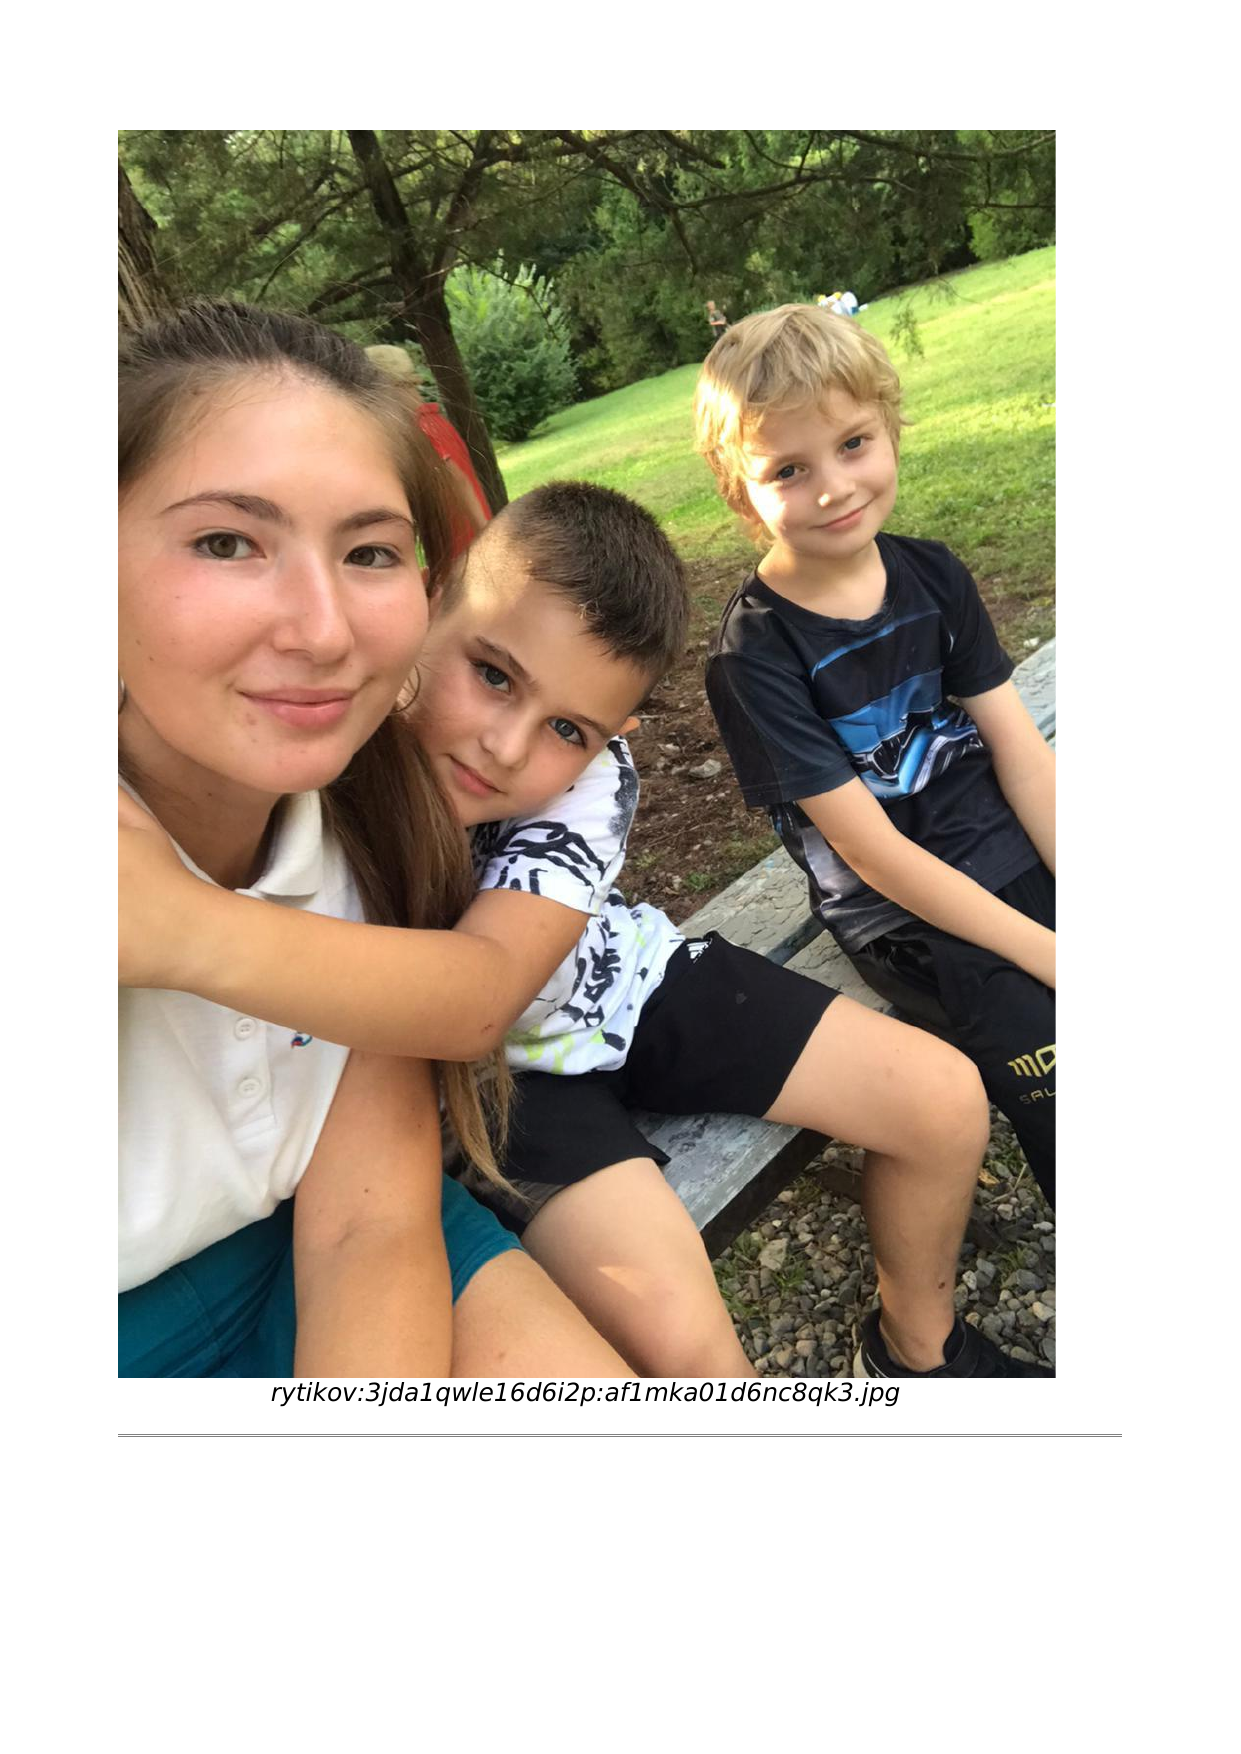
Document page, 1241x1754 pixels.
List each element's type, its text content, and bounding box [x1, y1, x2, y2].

picture [225, 1372, 238, 1378]
picture [187, 1347, 211, 1365]
text rytikov:3jda1qwle16d6i2p:af1mka01d6nc8qk3.jpg [118, 1378, 1056, 1407]
picture [275, 1364, 279, 1378]
picture [118, 130, 1056, 1378]
picture [170, 1365, 186, 1376]
picture [211, 1304, 235, 1331]
